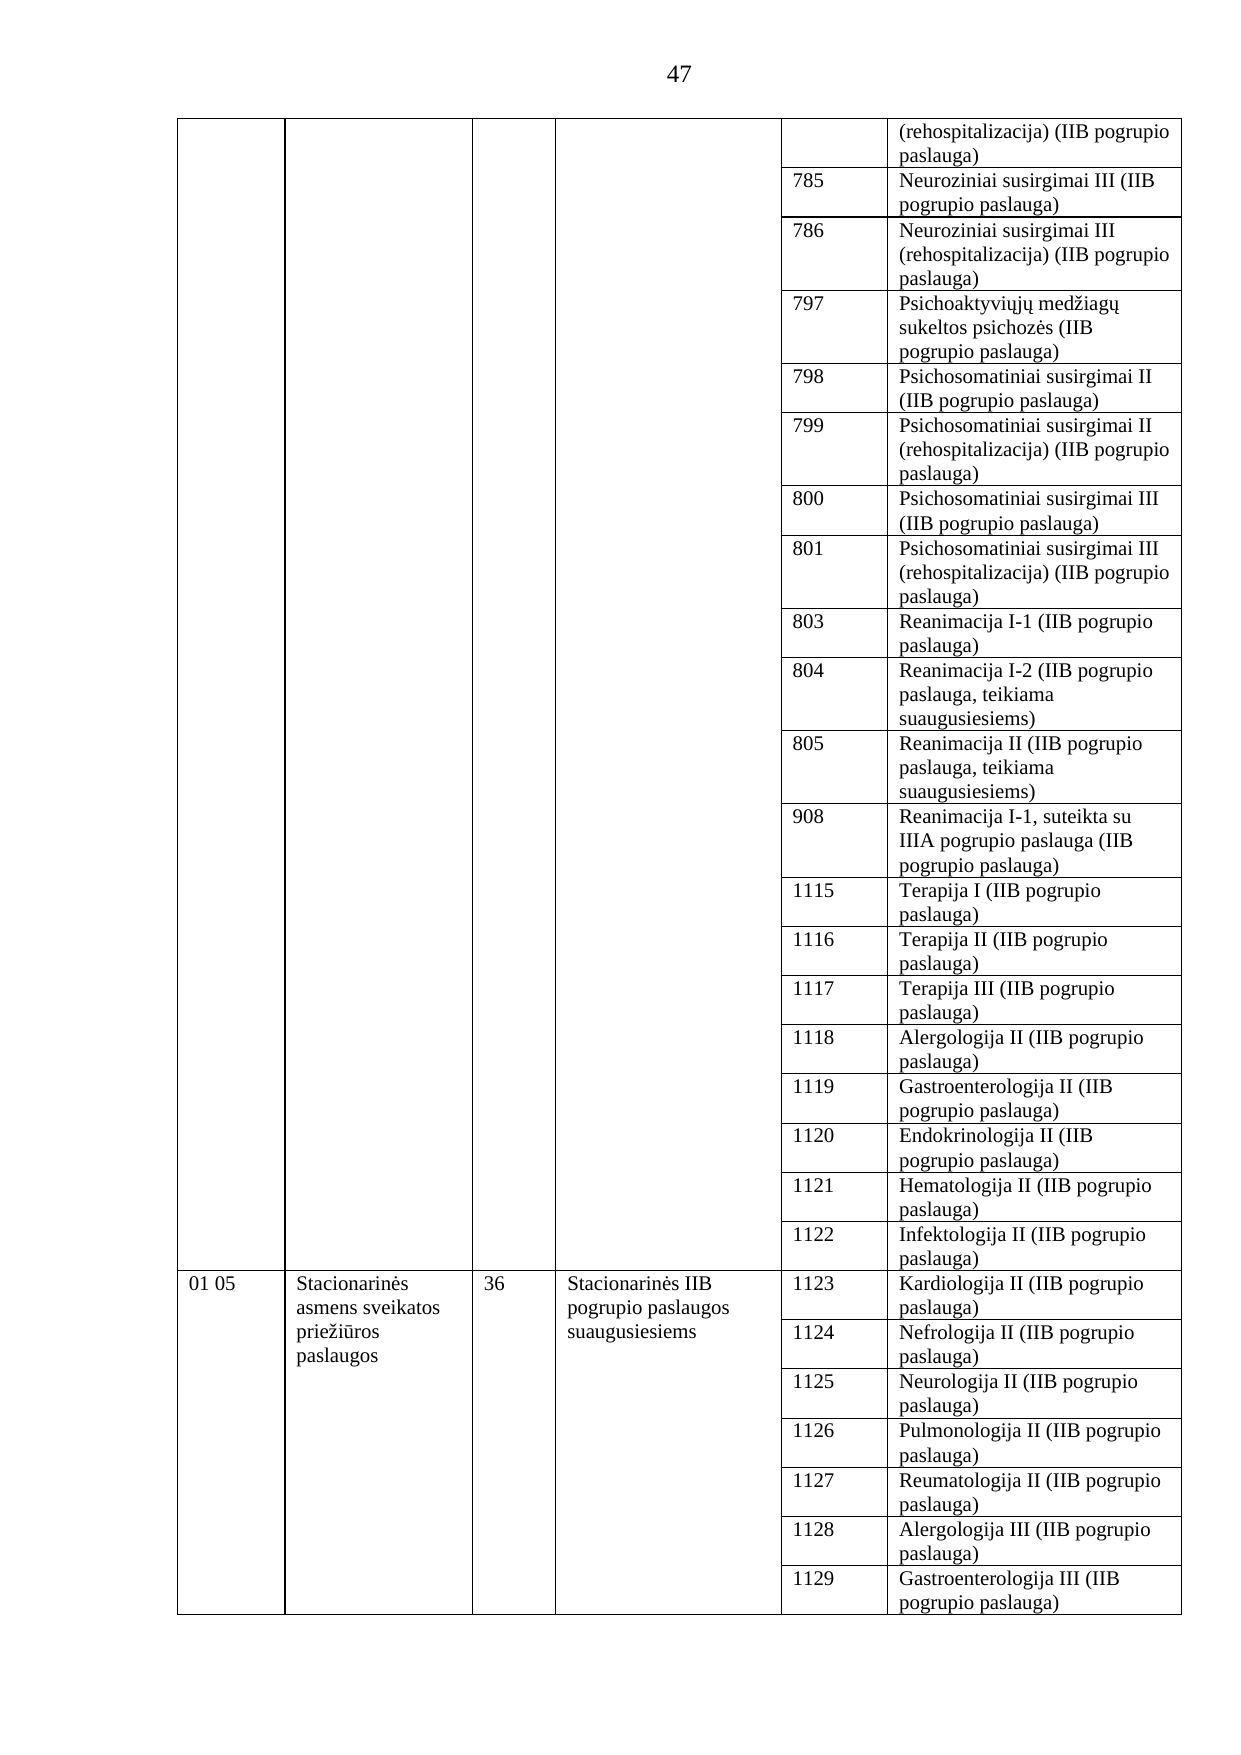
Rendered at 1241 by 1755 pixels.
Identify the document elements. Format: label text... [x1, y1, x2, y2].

table_cell [556, 119, 781, 1270]
table_cell 1116 [782, 927, 887, 975]
table_cell Infektologija II (IIB pogrupio paslauga) [888, 1222, 1181, 1270]
table_cell Reumatologija II (IIB pogrupio paslauga) [888, 1468, 1181, 1516]
table_cell Gastroenterologija III (IIB pogrupio paslauga) [888, 1566, 1181, 1614]
table_cell Gastroenterologija II (IIB pogrupio paslauga) [888, 1074, 1181, 1122]
table_cell 1122 [782, 1222, 887, 1270]
table_cell Reanimacija I-1, suteikta su IIIA pogrupio paslauga (IIB pogrupio paslauga) [888, 804, 1181, 877]
table_cell 798 [782, 364, 887, 412]
table_cell 1117 [782, 976, 887, 1024]
table_cell Terapija II (IIB pogrupio paslauga) [888, 927, 1181, 975]
table_cell Kardiologija II (IIB pogrupio paslauga) [888, 1271, 1181, 1319]
table_cell Terapija III (IIB pogrupio paslauga) [888, 976, 1181, 1024]
table_cell 799 [782, 413, 887, 485]
table_cell Hematologija II (IIB pogrupio paslauga) [888, 1173, 1181, 1221]
table_cell Neuroziniai susirgimai III (rehospitalizacija) (IIB pogrupio paslauga) [888, 218, 1181, 290]
table_cell 1118 [782, 1025, 887, 1073]
table_cell 01 05 [178, 1271, 284, 1614]
table_cell Neuroziniai susirgimai III (IIB pogrupio paslauga) [888, 168, 1181, 216]
table_cell (rehospitalizacija) (IIB pogrupio paslauga) [888, 119, 1181, 167]
table_cell 1127 [782, 1468, 887, 1516]
table_cell Alergologija III (IIB pogrupio paslauga) [888, 1517, 1181, 1565]
table_cell Terapija I (IIB pogrupio paslauga) [888, 878, 1181, 926]
table_cell 801 [782, 536, 887, 608]
table_cell Alergologija II (IIB pogrupio paslauga) [888, 1025, 1181, 1073]
table_cell 805 [782, 731, 887, 803]
table_cell Stacionarinės IIB pogrupio paslaugos suaugusiesiems [556, 1271, 781, 1614]
table_cell 1126 [782, 1419, 887, 1467]
table_cell 1119 [782, 1074, 887, 1122]
table_cell 1129 [782, 1566, 887, 1614]
table_cell Reanimacija I-1 (IIB pogrupio paslauga) [888, 609, 1181, 657]
table_cell 1123 [782, 1271, 887, 1319]
table_cell Neurologija II (IIB pogrupio paslauga) [888, 1369, 1181, 1417]
table_cell 908 [782, 804, 887, 877]
table_cell 1115 [782, 878, 887, 926]
table_cell [473, 119, 555, 1270]
table_cell 786 [782, 218, 887, 290]
table_cell 1125 [782, 1369, 887, 1417]
table_cell Psichoaktyviųjų medžiagų sukeltos psichozės (IIB pogrupio paslauga) [888, 291, 1181, 363]
table_cell Psichosomatiniai susirgimai II (IIB pogrupio paslauga) [888, 364, 1181, 412]
table_cell 1121 [782, 1173, 887, 1221]
table_cell [178, 119, 284, 1270]
table_cell 797 [782, 291, 887, 363]
table_cell [782, 119, 887, 167]
table_cell Endokrinologija II (IIB pogrupio paslauga) [888, 1124, 1181, 1172]
table_cell Nefrologija II (IIB pogrupio paslauga) [888, 1320, 1181, 1368]
table_cell Psichosomatiniai susirgimai II (rehospitalizacija) (IIB pogrupio paslauga) [888, 413, 1181, 485]
table_cell 1124 [782, 1320, 887, 1368]
table_cell 1120 [782, 1124, 887, 1172]
table_cell 804 [782, 658, 887, 730]
table_cell [286, 119, 472, 1270]
table_cell Stacionarinės asmens sveikatos priežiūros paslaugos [286, 1271, 472, 1614]
table_cell Psichosomatiniai susirgimai III (rehospitalizacija) (IIB pogrupio paslauga) [888, 536, 1181, 608]
table_cell Reanimacija I-2 (IIB pogrupio paslauga, teikiama suaugusiesiems) [888, 658, 1181, 730]
table_cell Psichosomatiniai susirgimai III (IIB pogrupio paslauga) [888, 486, 1181, 534]
table_cell 1128 [782, 1517, 887, 1565]
table_cell 800 [782, 486, 887, 534]
table_cell 803 [782, 609, 887, 657]
table_cell Reanimacija II (IIB pogrupio paslauga, teikiama suaugusiesiems) [888, 731, 1181, 803]
table_cell Pulmonologija II (IIB pogrupio paslauga) [888, 1419, 1181, 1467]
table_cell 785 [782, 168, 887, 216]
table_cell 36 [473, 1271, 555, 1614]
